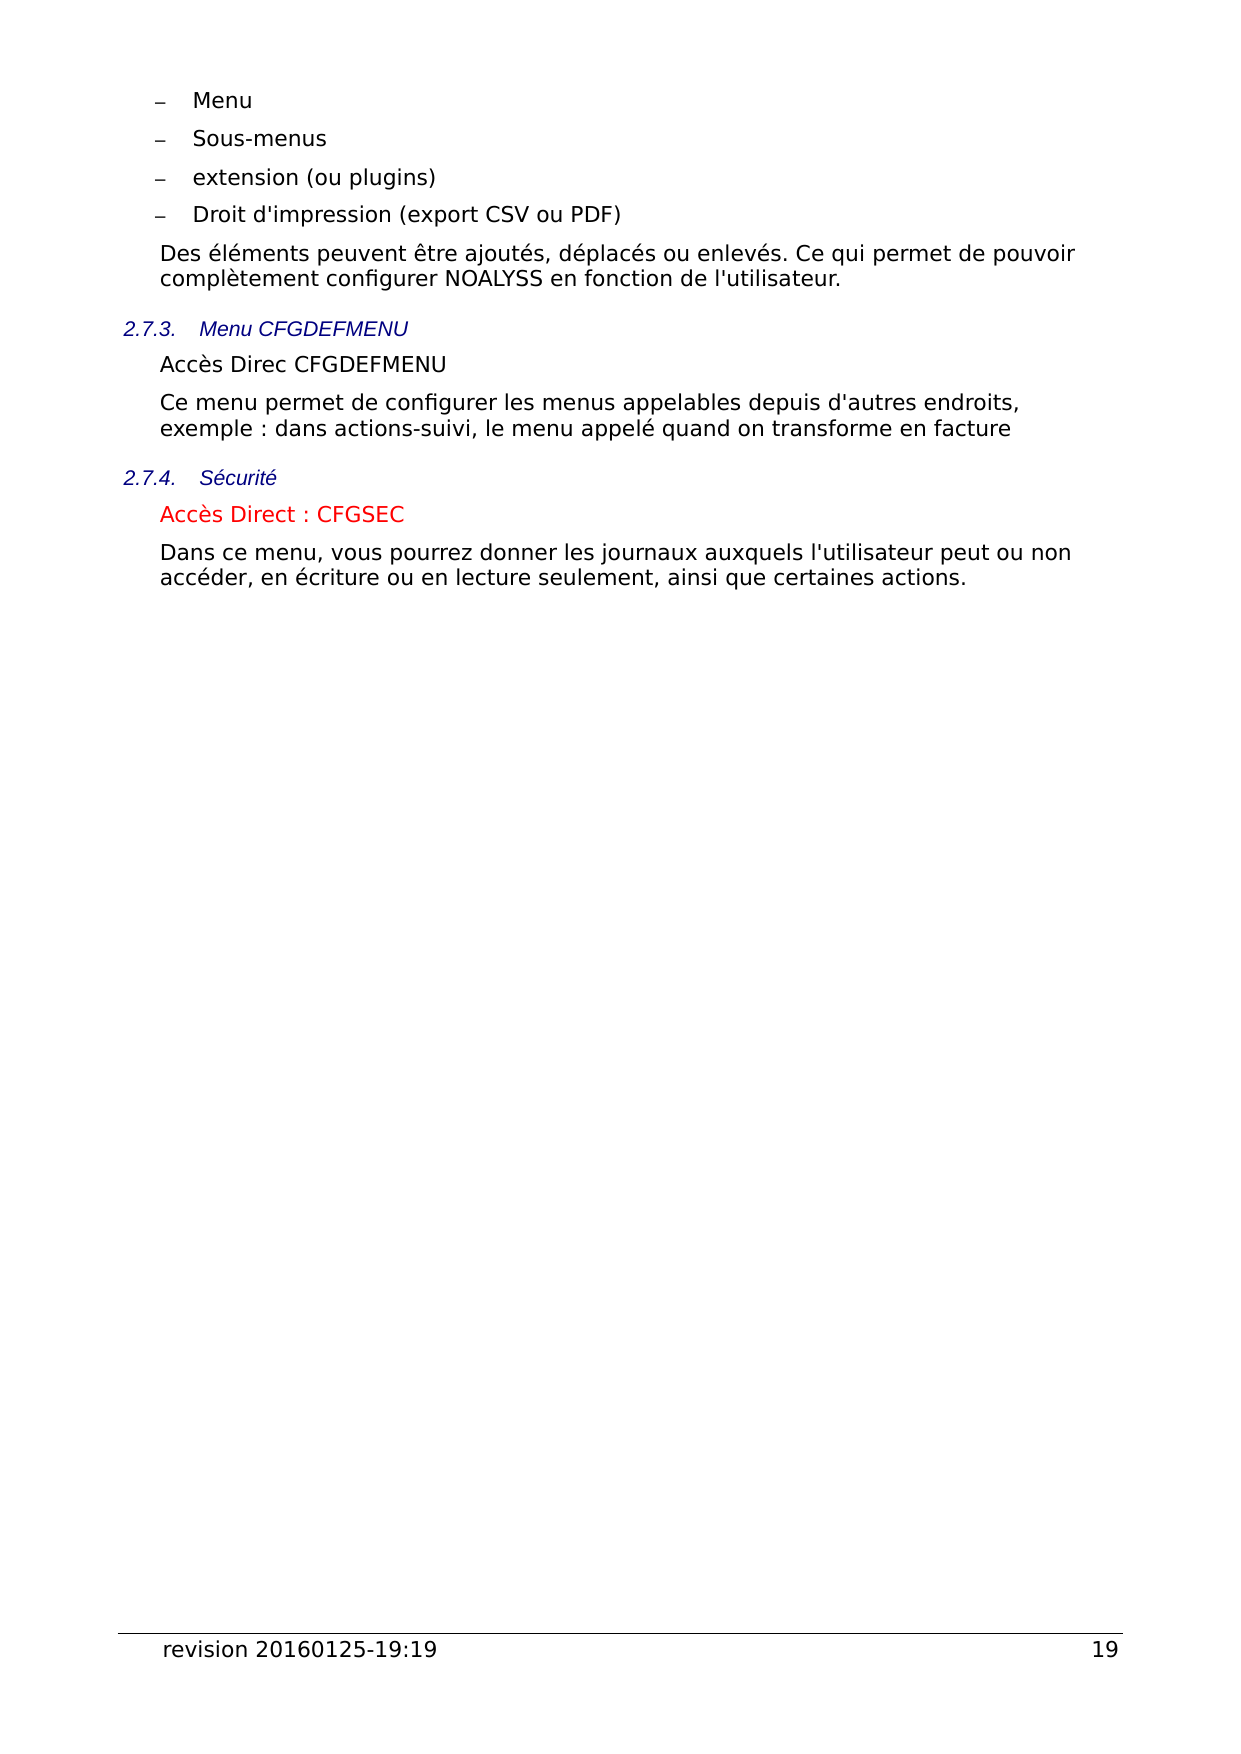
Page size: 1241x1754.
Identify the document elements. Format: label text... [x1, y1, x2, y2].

list Sous-menus [155, 127, 1123, 152]
list Menu [155, 88, 1123, 114]
text Accès Direc CFGDEFMENU [159, 352, 1123, 378]
text Dans ce menu, vous pourrez donner les journaux auxquels l'utilisateur peut ou non accéder, en écriture ou en lecture seulement, ainsi que certaines actions. [159, 540, 1123, 591]
subtitle Sécurité [117, 466, 1123, 490]
text Ce menu permet de configurer les menus appelables depuis d'autres endroits, exemple : dans actions-suivi, le menu appelé quand on transforme en facture [159, 390, 1123, 441]
list extension (ou plugins) [155, 164, 1123, 190]
text Accès Direct : CFGSEC [159, 502, 1123, 527]
subtitle Menu CFGDEFMENU [117, 316, 1123, 340]
text Des éléments peuvent être ajoutés, déplacés ou enlevés. Ce qui permet de pouvoir complètement configurer NOALYSS en fonction de l'utilisateur. [159, 241, 1123, 292]
list Droit d'impression (export CSV ou PDF) [155, 203, 1123, 228]
